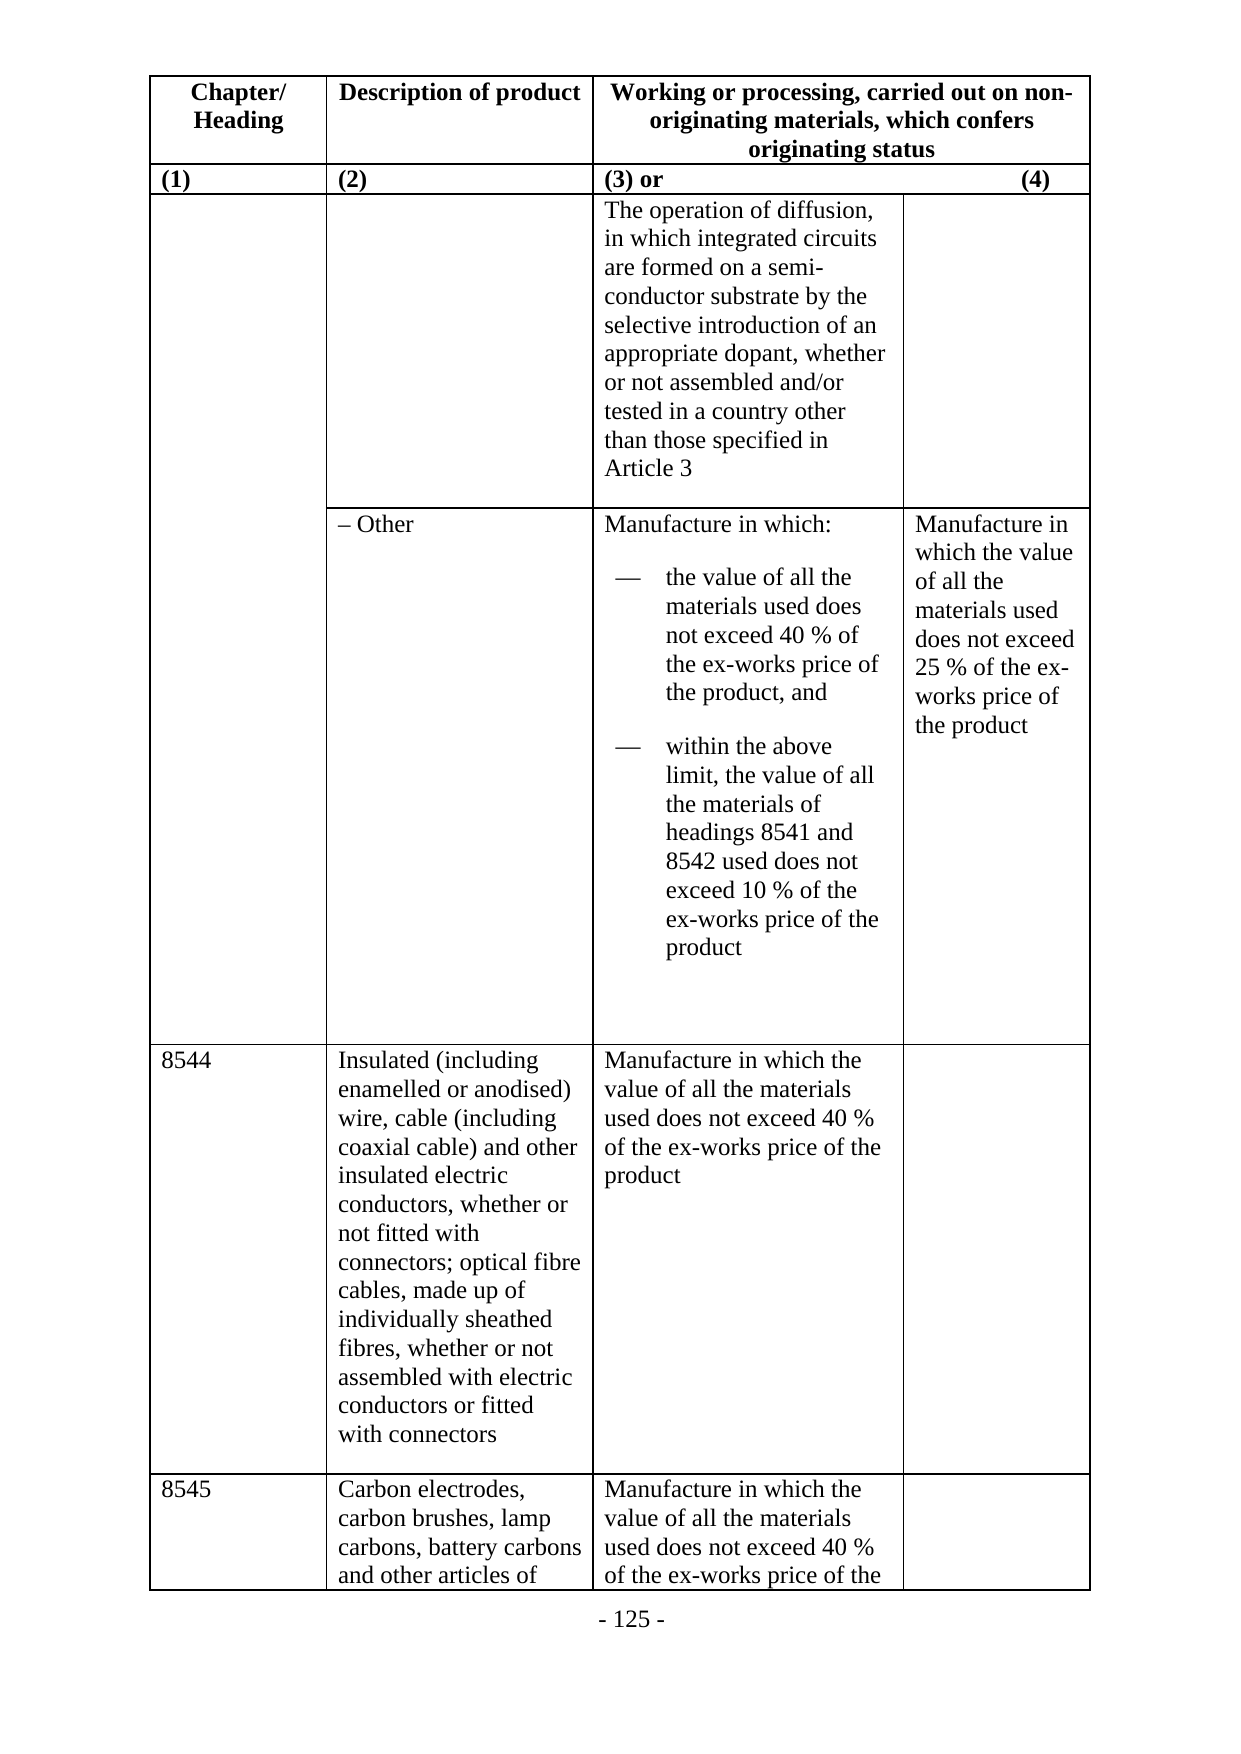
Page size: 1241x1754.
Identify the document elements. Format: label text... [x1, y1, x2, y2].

table_header Working or processing, carried out on non-originating materials, which confers originating status [594, 77, 1089, 163]
table_cell [904, 1475, 1089, 1589]
table_cell — [604, 731, 654, 986]
table_header Description of product [327, 77, 592, 163]
table_cell [904, 1045, 1089, 1473]
table_cell The operation of diffusion, in which integrated circuits are formed on a semi-conductor substrate by the selective introduction of an appropriate dopant, whether or not assembled and/or tested in a country other than those specified in Article 3 [594, 195, 903, 507]
table_cell (3) or (4) [594, 165, 1089, 193]
table_header — [604, 563, 654, 731]
table_cell – Other [327, 509, 592, 1044]
table_cell [151, 195, 326, 507]
table_cell Manufacture in which: [594, 509, 903, 1044]
table_header the value of all the materials used does not exceed 40 % of the ex-works price of the product, and [654, 563, 892, 731]
table_cell Carbon electrodes, carbon brushes, lamp carbons, battery carbons and other articles of [327, 1475, 592, 1589]
table_cell [327, 195, 592, 507]
table_cell [904, 195, 1089, 507]
table_cell Insulated (including enamelled or anodised) wire, cable (including coaxial cable) and other insulated electric conductors, whether or not fitted with connectors; optical fibre cables, made up of individually sheathed fibres, whether or not assembled with electric conductors or fitted with connectors [327, 1045, 592, 1473]
table_cell (2) [327, 165, 592, 193]
table_cell Manufacture in which the value of all the materials used does not exceed 40 % of the ex-works price of the [594, 1475, 903, 1589]
table_cell (1) [151, 165, 326, 193]
table_cell Manufacture in which the value of all the materials used does not exceed 25 % of the ex-works price of the product [904, 509, 1089, 1044]
table_header Chapter/Heading [151, 77, 326, 163]
table_cell [151, 507, 326, 1044]
table_cell within the above limit, the value of all the materials of headings 8541 and 8542 used does not exceed 10 % of the ex-works price of the product [654, 731, 892, 986]
table_cell 8544 [151, 1045, 326, 1473]
table_cell 8545 [151, 1475, 326, 1589]
table_cell Manufacture in which the value of all the materials used does not exceed 40 % of the ex-works price of the product [594, 1045, 903, 1473]
